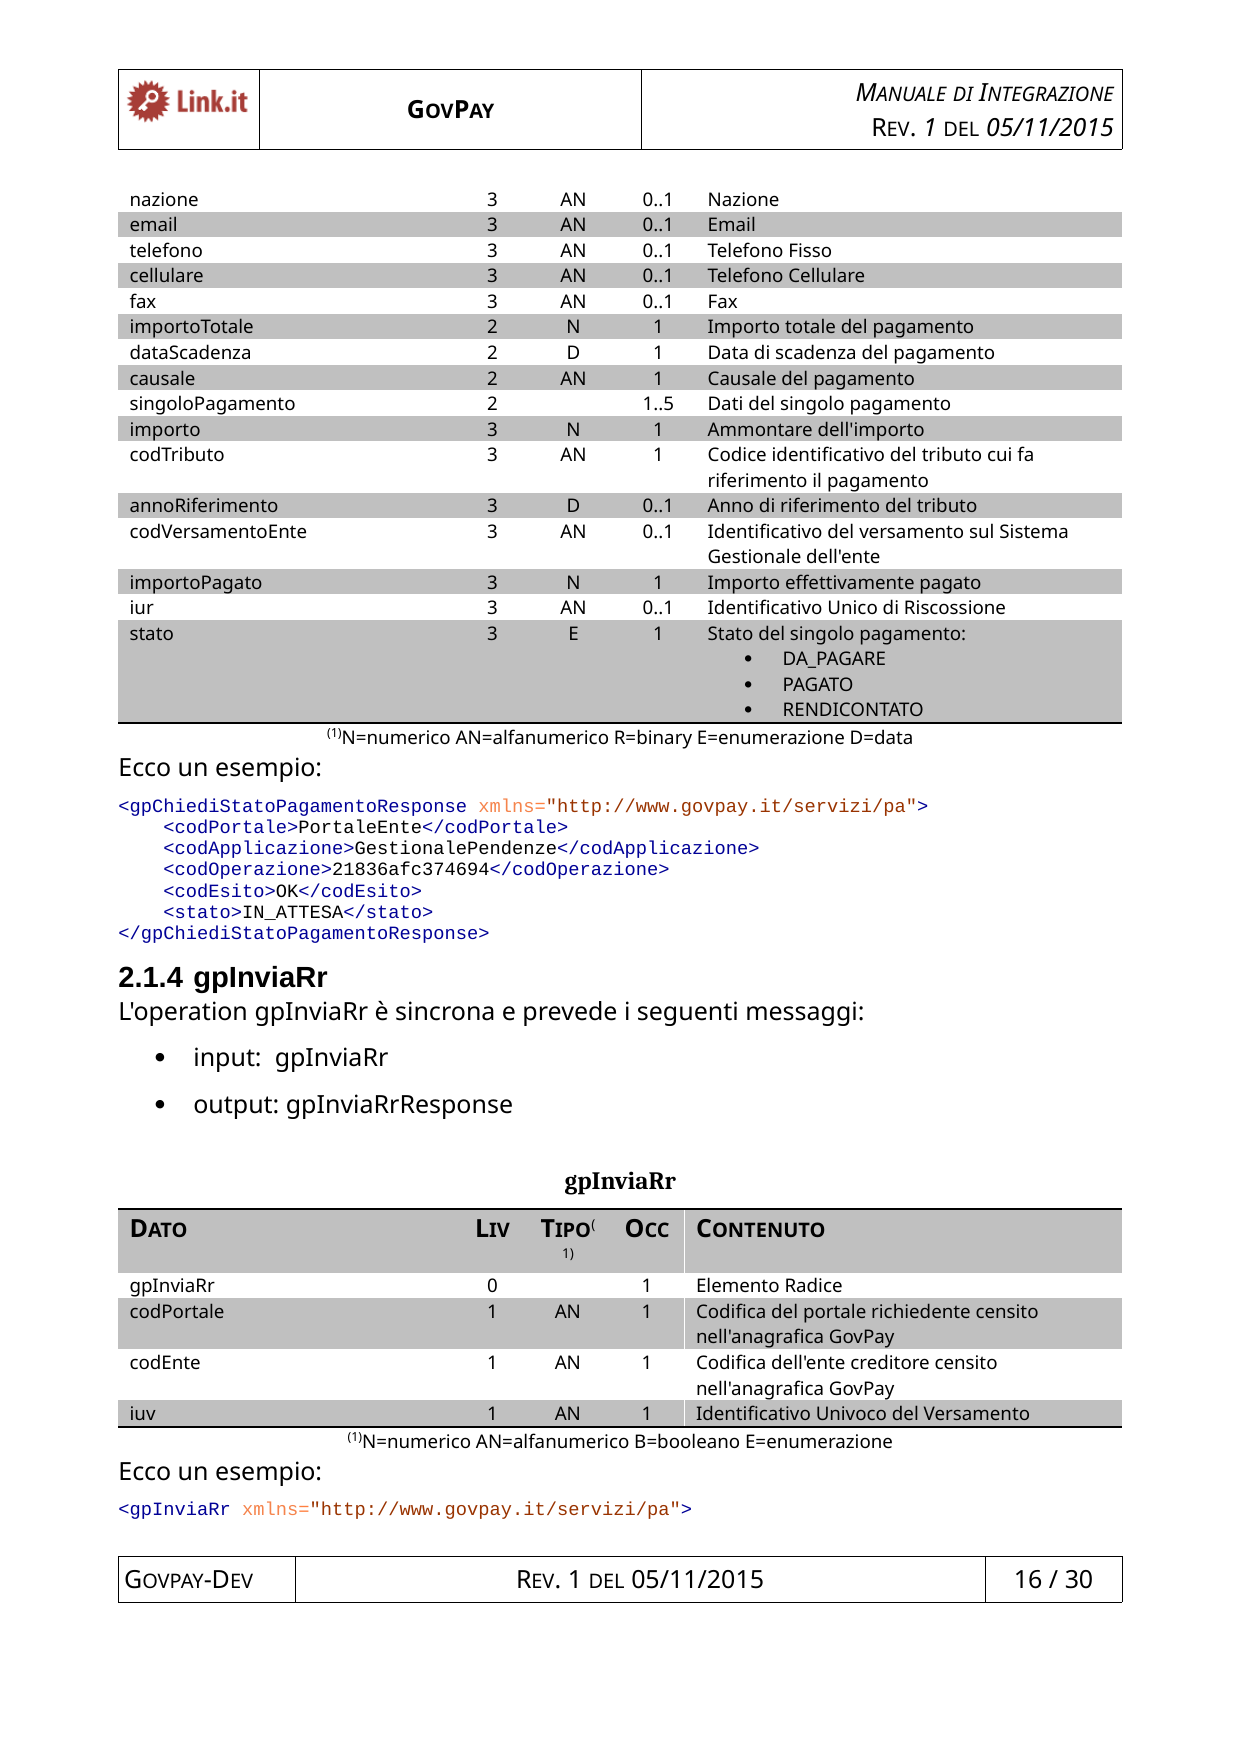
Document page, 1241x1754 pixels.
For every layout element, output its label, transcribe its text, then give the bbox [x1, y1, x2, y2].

table_cell Codifica dell'ente creditore censito nell'anagrafica GovPay [685, 1349, 1122, 1400]
table_cell importo [118, 416, 458, 441]
table_cell Elemento Radice [685, 1273, 1122, 1298]
table_cell AN [526, 1349, 609, 1400]
table_cell iuv [118, 1400, 458, 1426]
table_cell Identificativo Unico di Riscossione [696, 595, 1122, 620]
table_cell Telefono Fisso [696, 237, 1122, 263]
table_cell 3 [458, 620, 526, 722]
table_cell 2 [458, 339, 526, 365]
table_cell 1 [609, 1349, 684, 1400]
table_cell 0..1 [620, 493, 696, 518]
table_cell 0..1 [620, 212, 696, 237]
table_cell [526, 1273, 609, 1298]
table_cell 0..1 [620, 186, 696, 212]
table_cell Dato [118, 1210, 458, 1273]
table_cell 1 [620, 314, 696, 339]
table_cell Occ [609, 1210, 684, 1273]
table_cell N [526, 416, 620, 441]
table_cell Anno di riferimento del tributo [696, 493, 1122, 518]
table_cell 1 [620, 569, 696, 594]
table_cell Nazione [696, 186, 1122, 212]
table_cell 1 [458, 1349, 526, 1400]
table_cell [526, 390, 620, 416]
table_cell Identificativo Univoco del Versamento [685, 1400, 1122, 1426]
table_cell annoRiferimento [118, 493, 458, 518]
table_cell AN [526, 263, 620, 288]
table_cell 1 [620, 416, 696, 441]
table_cell singoloPagamento [118, 390, 458, 416]
table_cell 3 [458, 186, 526, 212]
table_cell Codice identificativo del tributo cui fa riferimento il pagamento [696, 441, 1122, 492]
table_cell causale [118, 365, 458, 390]
table_cell 3 [458, 441, 526, 492]
table_cell Email [696, 212, 1122, 237]
table_cell N [526, 314, 620, 339]
table_cell AN [526, 1298, 609, 1349]
table_cell 1 [620, 339, 696, 365]
table_cell email [118, 212, 458, 237]
table_cell importoTotale [118, 314, 458, 339]
table_cell 1 [609, 1273, 684, 1298]
table_cell cellulare [118, 263, 458, 288]
text <gpChiediStatoPagamentoResponse xmlns="http://www.govpay.it/servizi/pa"> <codPortale>PortaleEnte</codPortale> [118, 796, 1122, 839]
table_cell fax [118, 288, 458, 314]
table_cell importoPagato [118, 569, 458, 594]
table_cell Importo totale del pagamento [696, 314, 1122, 339]
table_cell 1..5 [620, 390, 696, 416]
table_cell AN [526, 237, 620, 263]
text L'operation gpInviaRr è sincrona e prevede i seguenti messaggi: [118, 993, 1122, 1027]
table_cell Data di scadenza del pagamento [696, 339, 1122, 365]
table_cell telefono [118, 237, 458, 263]
table_cell 1 [620, 441, 696, 492]
table_cell codEnte [118, 1349, 458, 1400]
table_cell 3 [458, 212, 526, 237]
list output: gpInviaRrResponse [156, 1086, 1122, 1120]
table_cell 0..1 [620, 237, 696, 263]
table_cell D [526, 339, 620, 365]
table_cell 3 [458, 595, 526, 620]
table_cell 3 [458, 288, 526, 314]
table_cell AN [526, 365, 620, 390]
table_cell 3 [458, 416, 526, 441]
table_cell 3 [458, 237, 526, 263]
table_cell Fax [696, 288, 1122, 314]
table_cell nazione [118, 186, 458, 212]
text (1)N=numerico AN=alfanumerico B=booleano E=enumerazione [118, 1428, 1122, 1453]
table_cell 3 [458, 493, 526, 518]
table_cell Codifica del portale richiedente censito nell'anagrafica GovPay [685, 1298, 1122, 1349]
table_cell D [526, 493, 620, 518]
table_cell Contenuto [685, 1210, 1122, 1273]
table_cell 1 [609, 1298, 684, 1349]
table_cell AN [526, 595, 620, 620]
text <gpInviaRr xmlns="http://www.govpay.it/servizi/pa"> [118, 1500, 1122, 1521]
table_cell gpInviaRr [118, 1273, 458, 1298]
table_cell Importo effettivamente pagato [696, 569, 1122, 594]
table_cell AN [526, 212, 620, 237]
table_cell AN [526, 441, 620, 492]
picture [123, 75, 254, 128]
table_cell iur [118, 595, 458, 620]
table_cell 0..1 [620, 288, 696, 314]
table_header gpInviaRr [118, 1167, 1122, 1208]
table_cell codVersamentoEnte [118, 518, 458, 569]
table_cell 3 [458, 518, 526, 569]
table_cell AN [526, 518, 620, 569]
table_cell 1 [609, 1400, 684, 1426]
table_cell Liv [458, 1210, 526, 1273]
table_cell stato [118, 620, 458, 722]
table_cell 3 [458, 569, 526, 594]
table_cell 0 [458, 1273, 526, 1298]
text Ecco un esempio: [118, 1453, 1122, 1488]
table_cell Telefono Cellulare [696, 263, 1122, 288]
table_cell Causale del pagamento [696, 365, 1122, 390]
table_cell E [526, 620, 620, 722]
table_cell Identificativo del versamento sul Sistema Gestionale dell'ente [696, 518, 1122, 569]
list input: gpInviaRr [156, 1040, 1122, 1074]
table_cell Ammontare dell'importo [696, 416, 1122, 441]
table_cell N [526, 569, 620, 594]
table_cell 2 [458, 390, 526, 416]
text (1)N=numerico AN=alfanumerico R=binary E=enumerazione D=data [118, 724, 1122, 750]
table_cell 1 [458, 1400, 526, 1426]
text Ecco un esempio: [118, 750, 1122, 784]
table_cell 2 [458, 314, 526, 339]
text <codApplicazione>GestionalePendenze</codApplicazione> <codOperazione>21836afc374694</codOperazione> <codEsito>OK</codEsito> <stato>IN_ATTESA</stato> </gpChiediStatoPagamentoResponse> [118, 839, 1122, 945]
table_cell 1 [620, 620, 696, 722]
table_cell codTributo [118, 441, 458, 492]
table_cell 0..1 [620, 595, 696, 620]
table_cell AN [526, 186, 620, 212]
table_cell Stato del singolo pagamento: DA_PAGARE PAGATO RENDICONTATO [696, 620, 1122, 722]
table_cell 1 [620, 365, 696, 390]
table_cell Tipo(1) [526, 1210, 609, 1273]
table_cell 0..1 [620, 263, 696, 288]
table_cell 0..1 [620, 518, 696, 569]
subtitle gpInviaRr [118, 960, 1122, 993]
table_cell Dati del singolo pagamento [696, 390, 1122, 416]
table_cell 1 [458, 1298, 526, 1349]
table_cell AN [526, 1400, 609, 1426]
table_cell 2 [458, 365, 526, 390]
table_cell dataScadenza [118, 339, 458, 365]
table_cell AN [526, 288, 620, 314]
table_cell 3 [458, 263, 526, 288]
table_cell codPortale [118, 1298, 458, 1349]
